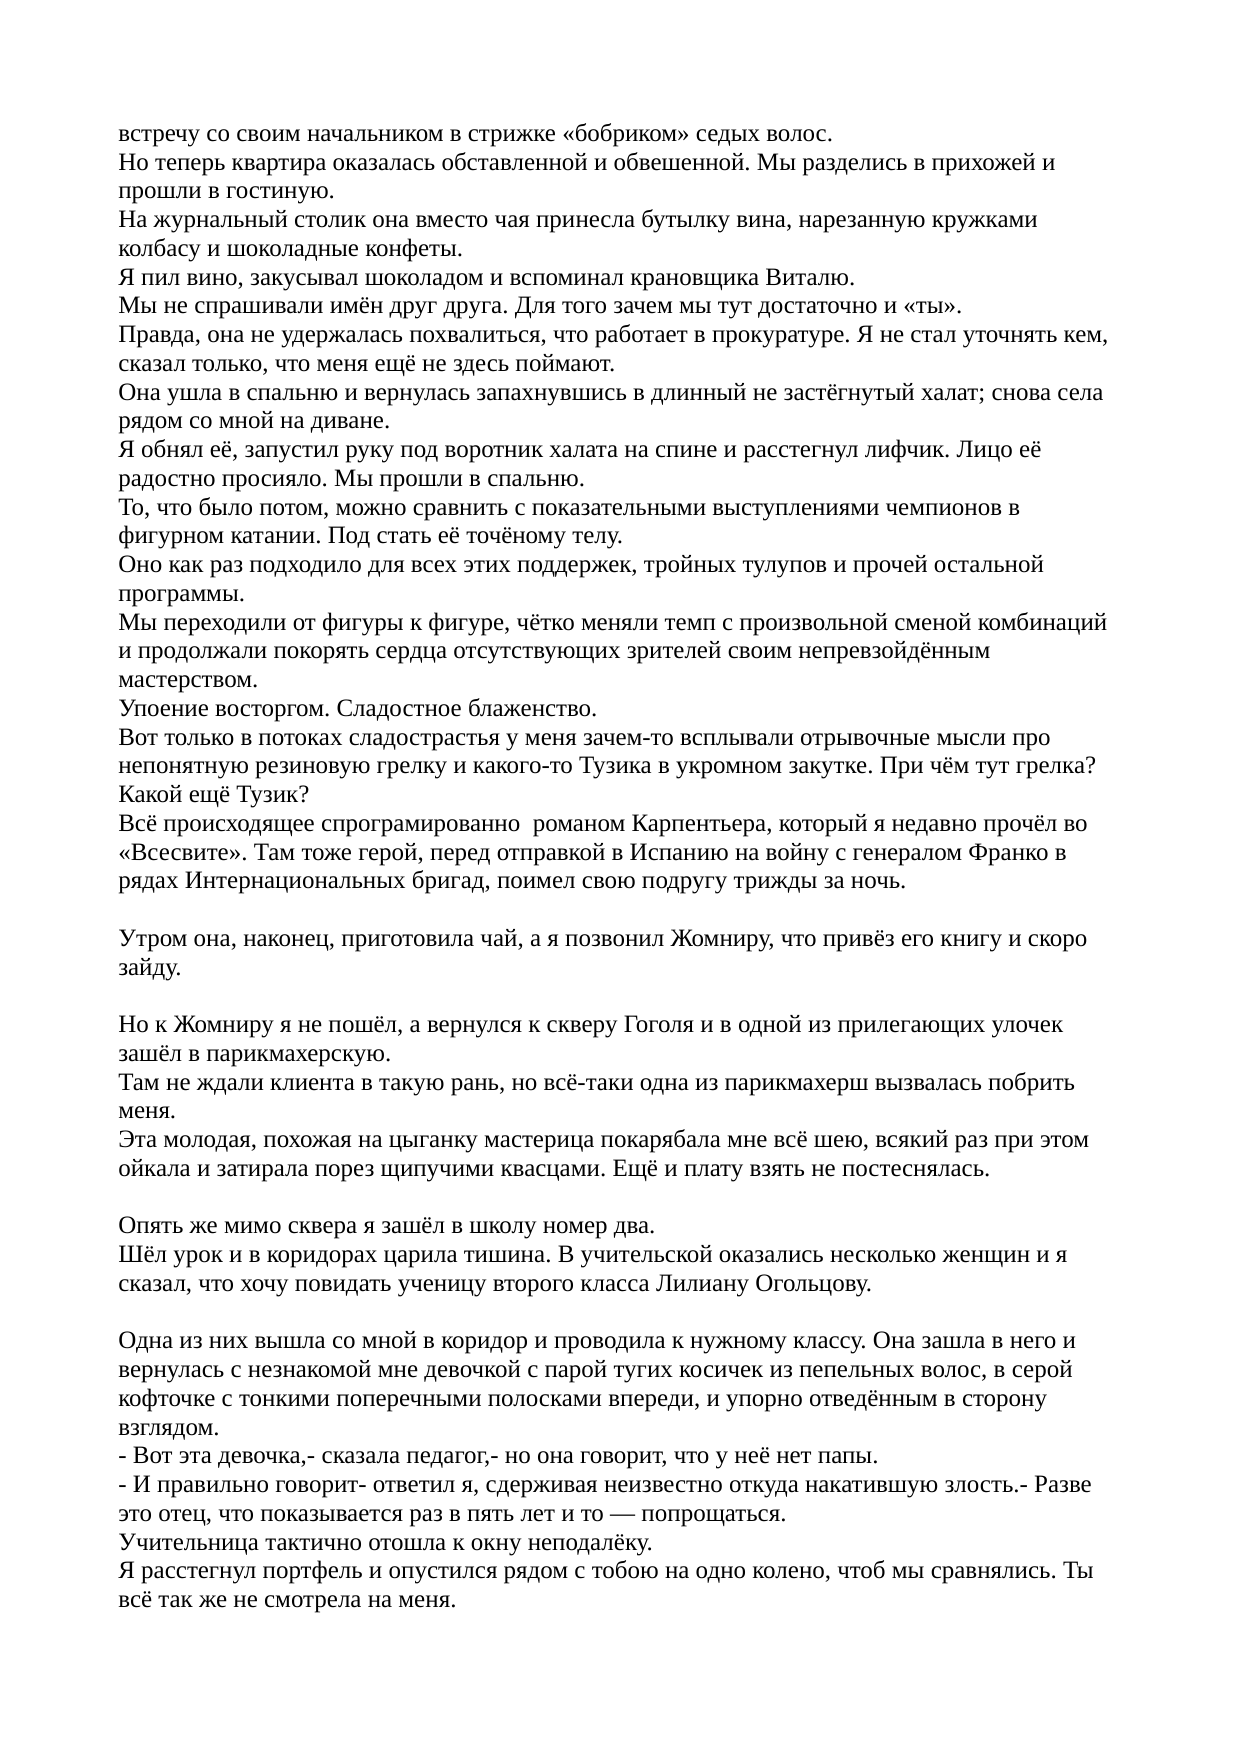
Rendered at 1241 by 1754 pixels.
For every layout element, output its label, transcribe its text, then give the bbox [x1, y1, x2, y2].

text Но теперь квартира оказалась обставленной и обвешенной. Мы разделись в прихожей и прошли в гостиную. [118, 147, 1122, 204]
text Утром она, наконец, приготовила чай, а я позвонил Жомниру, что привёз его книгу и скоро зайду. [118, 923, 1122, 981]
text Всё происходящее спрограмированно романом Карпентьера, который я недавно прочёл во «Всесвите». Там тоже герой, перед отправкой в Испанию на войну с генералом Франко в рядах Интернациональных бригад, поимел свою подругу трижды за ночь. [118, 808, 1122, 894]
text Учительница тактично отошла к окну неподалёку. [118, 1527, 1122, 1556]
text То, что было потом, можно сравнить с показательными выступлениями чемпионов в фигурном катании. Под стать её точёному телу. [118, 492, 1122, 549]
text - И правильно говорит- ответил я, сдерживая неизвестно откуда накатившую злость.- Разве это отец, что показывается раз в пять лет и то — попрощаться. [118, 1469, 1122, 1527]
text Я пил вино, закусывал шоколадом и вспоминал крановщика Виталю. [118, 262, 1122, 291]
text Опять же мимо сквера я зашёл в школу номер два. [118, 1211, 1122, 1239]
text Мы переходили от фигуры к фигуре, чётко меняли темп с произвольной сменой комбинаций и продолжали покорять сердца отсутствующих зрителей своим непревзойдённым мастерством. [118, 607, 1122, 693]
text Вот только в потоках сладострастья у меня зачем-то всплывали отрывочные мысли про непонятную резиновую грелку и какого-то Тузика в укромном закутке. При чём тут грелка? Какой ещё Тузик? [118, 722, 1122, 808]
text Мы не спрашивали имён друг друга. Для того зачем мы тут достаточно и «ты». [118, 291, 1122, 319]
text встречу со своим начальником в стрижке «бобриком» седых волос. [118, 118, 1122, 147]
text Одна из них вышла со мной в коридор и проводила к нужному классу. Она зашла в него и вернулась с незнакомой мне девочкой с парой тугих косичек из пепельных волос, в серой кофточке с тонкими поперечными полосками впереди, и упорно отведённым в сторону взглядом. [118, 1326, 1122, 1441]
text Шёл урок и в коридорах царила тишина. В учительской оказались несколько женщин и я сказал, что хочу повидать ученицу второго класса Лилиану Огольцову. [118, 1239, 1122, 1297]
text Эта молодая, похожая на цыганку мастерица покарябала мне всё шею, всякий раз при этом ойкала и затирала порез щипучими квасцами. Ещё и плату взять не постеснялась. [118, 1124, 1122, 1182]
text Упоение восторгом. Сладостное блаженство. [118, 693, 1122, 722]
text Правда, она не удержалась похвалиться, что работает в прокуратуре. Я не стал уточнять кем, сказал только, что меня ещё не здесь поймают. [118, 319, 1122, 377]
text - Вот эта девочка,- сказала педагог,- но она говорит, что у неё нет папы. [118, 1441, 1122, 1469]
text Но к Жомниру я не пошёл, а вернулся к скверу Гоголя и в одной из прилегающих улочек зашёл в парикмахерскую. [118, 1009, 1122, 1067]
text На журнальный столик она вместо чая принесла бутылку вина, нарезанную кружками колбасу и шоколадные конфеты. [118, 204, 1122, 262]
text Я расстегнул портфель и опустился рядом с тобою на одно колено, чтоб мы сравнялись. Ты всё так же не смотрела на меня. [118, 1556, 1122, 1613]
text Она ушла в спальню и вернулась запахнувшись в длинный не застёгнутый халат; снова села рядом со мной на диване. [118, 377, 1122, 434]
text Там не ждали клиента в такую рань, но всё-таки одна из парикмахерш вызвалась побрить меня. [118, 1067, 1122, 1124]
text Оно как раз подходило для всех этих поддержек, тройных тулупов и прочей остальной программы. [118, 549, 1122, 607]
text Я обнял её, запустил руку под воротник халата на спине и расстегнул лифчик. Лицо её радостно просияло. Мы прошли в спальню. [118, 434, 1122, 492]
